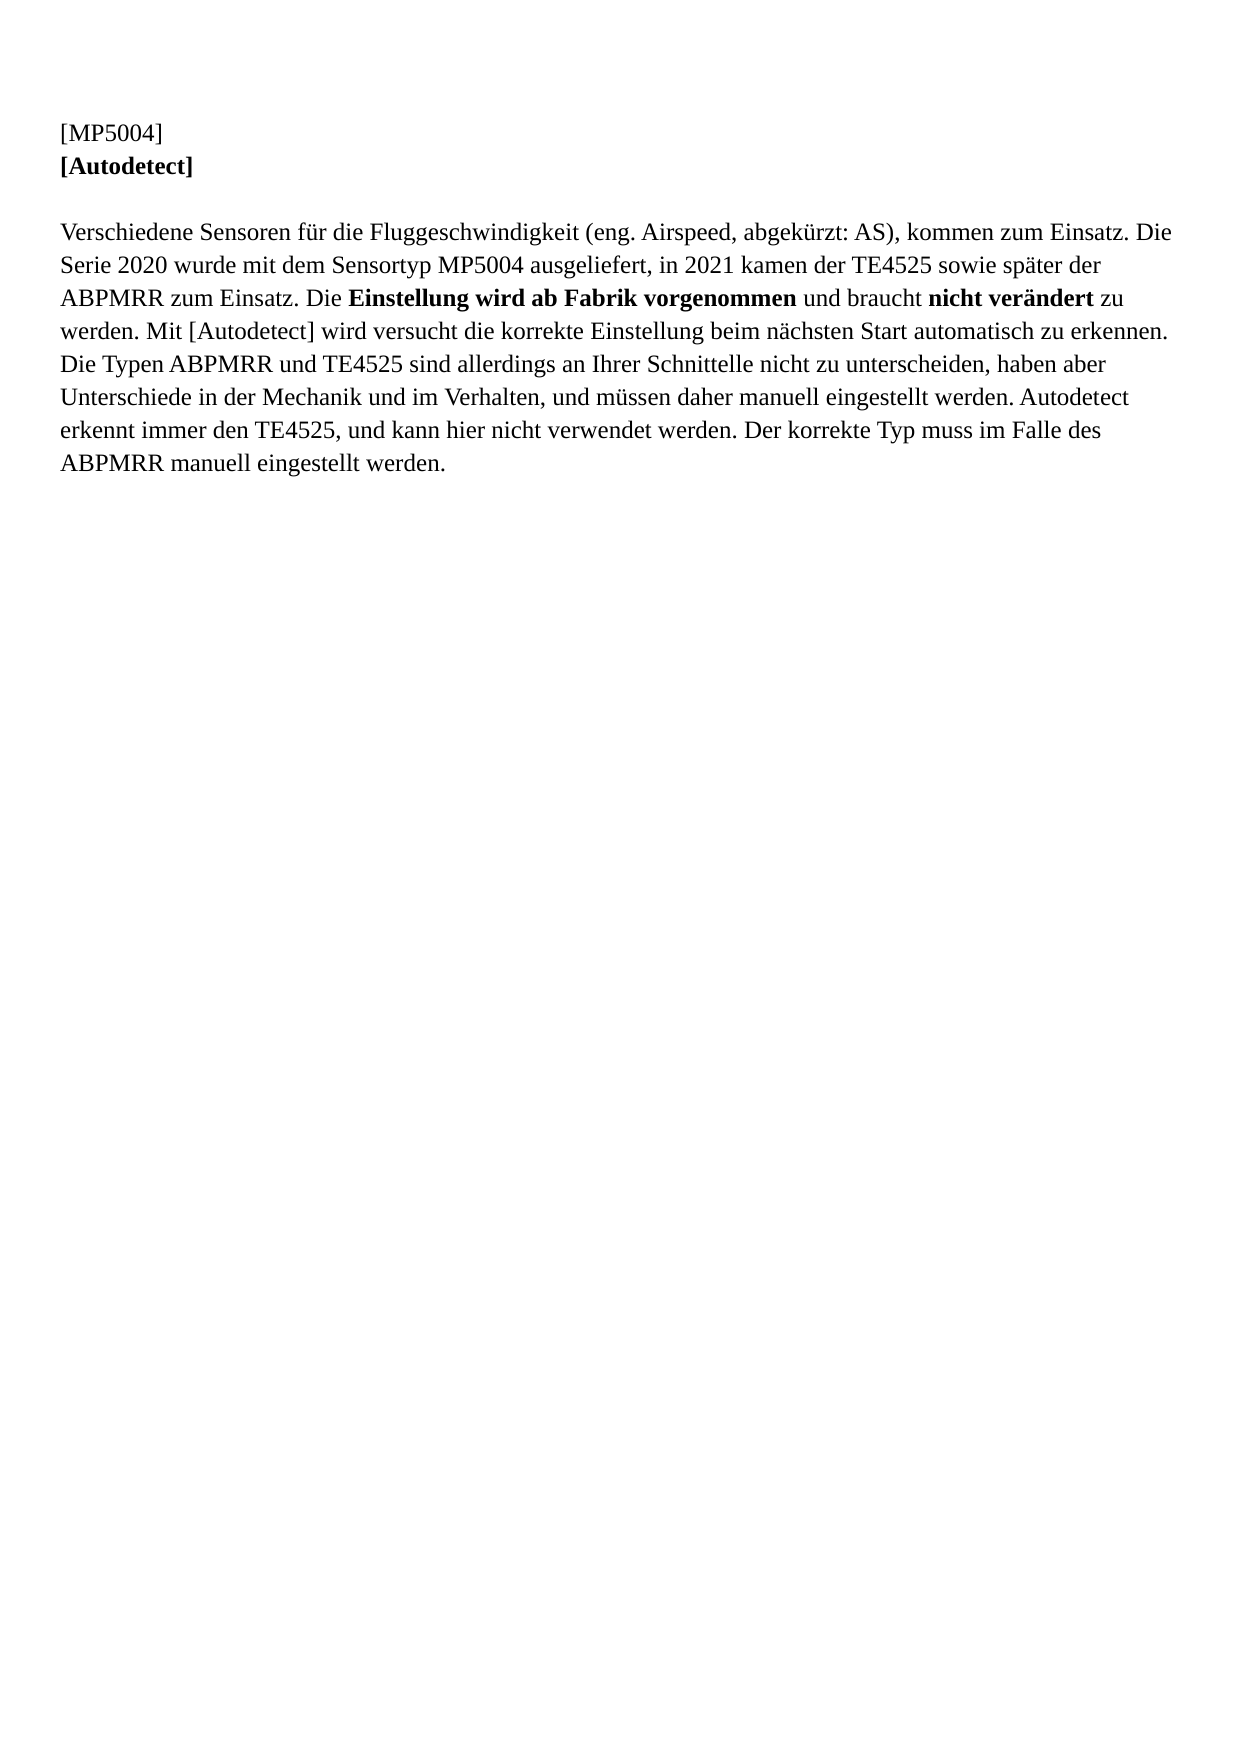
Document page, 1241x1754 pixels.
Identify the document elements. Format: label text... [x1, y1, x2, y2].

text [Autodetect] [60, 151, 1207, 180]
text [MP5004] [60, 118, 1207, 147]
text Verschiedene Sensoren für die Fluggeschwindigkeit (eng. Airspeed, abgekürzt: AS), kommen zum Einsatz. Die Serie 2020 wurde mit dem Sensortyp MP5004 ausgeliefert, in 2021 kamen der TE4525 sowie später der ABPMRR zum Einsatz. Die Einstellung wird ab Fabrik vorgenommen und braucht nicht verändert zu werden. Mit [Autodetect] wird versucht die korrekte Einstellung beim nächsten Start automatisch zu erkennen. Die Typen ABPMRR und TE4525 sind allerdings an Ihrer Schnittelle nicht zu unterscheiden, haben aber Unterschiede in der Mechanik und im Verhalten, und müssen daher manuell eingestellt werden. Autodetect erkennt immer den TE4525, und kann hier nicht verwendet werden. Der korrekte Typ muss im Falle des ABPMRR manuell eingestellt werden. [60, 217, 1207, 477]
